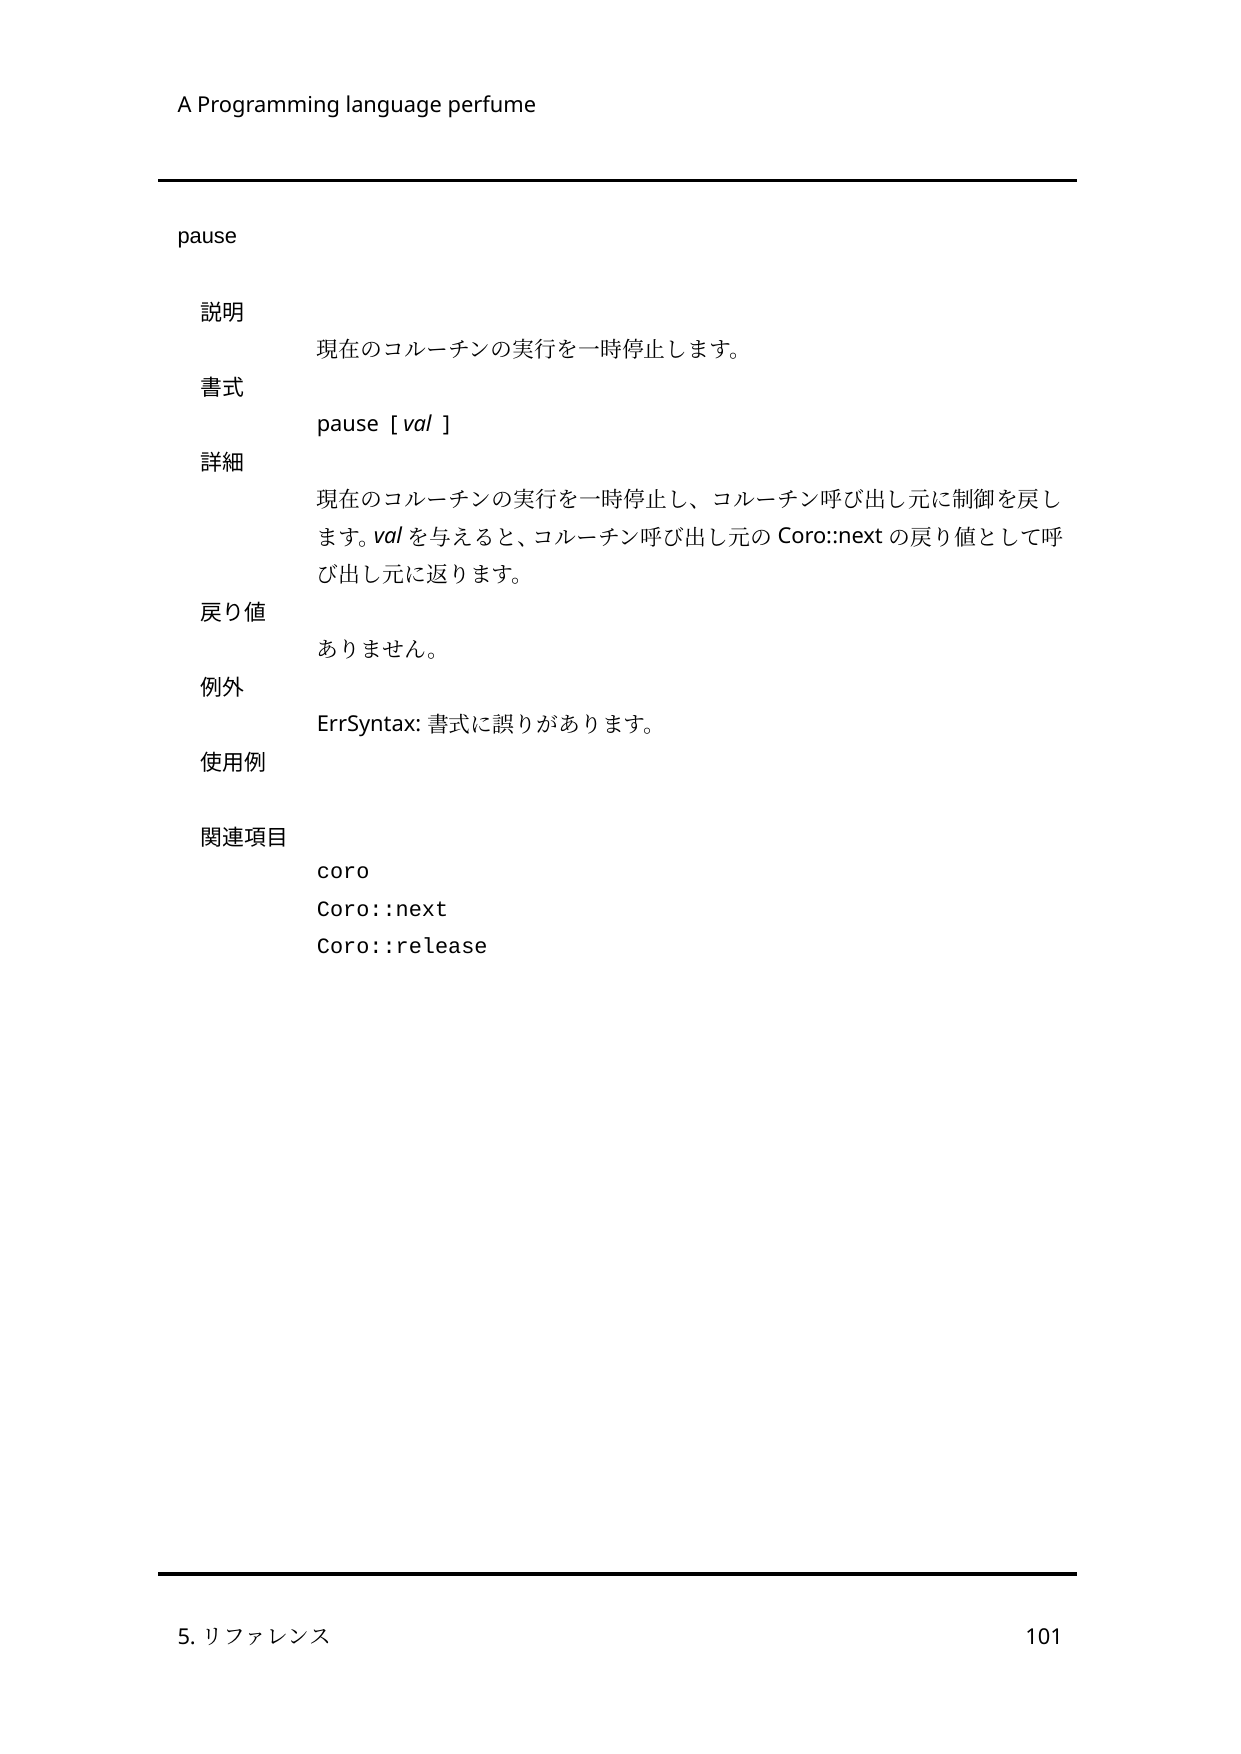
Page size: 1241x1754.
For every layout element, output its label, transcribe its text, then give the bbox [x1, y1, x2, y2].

table_cell ErrSyntax: 書式に誤りがあります。 [317, 667, 1063, 742]
table_cell 現在のコルーチンの実行を一時停止し、コルーチン呼び出し元に制御を戻します。val を与えると、コルーチン呼び出し元の Coro::next の戻り値として呼び出し元に返ります。 [317, 442, 1063, 592]
table_cell [317, 742, 1063, 817]
table_cell 使用例 [200, 742, 317, 817]
table_cell 詳細 [200, 442, 317, 592]
table_cell 関連項目 [200, 817, 317, 967]
table_cell pause [ val ] [317, 367, 1063, 442]
table_header 説明 [200, 292, 317, 367]
table_cell ありません。 [317, 592, 1063, 667]
table_cell coro Coro::next Coro::release [317, 817, 1063, 967]
subtitle pause [177, 217, 1063, 254]
table_header 現在のコルーチンの実行を一時停止します。 [317, 292, 1063, 367]
table_cell 例外 [200, 667, 317, 742]
table_cell 書式 [200, 367, 317, 442]
table_cell 戻り値 [200, 592, 317, 667]
